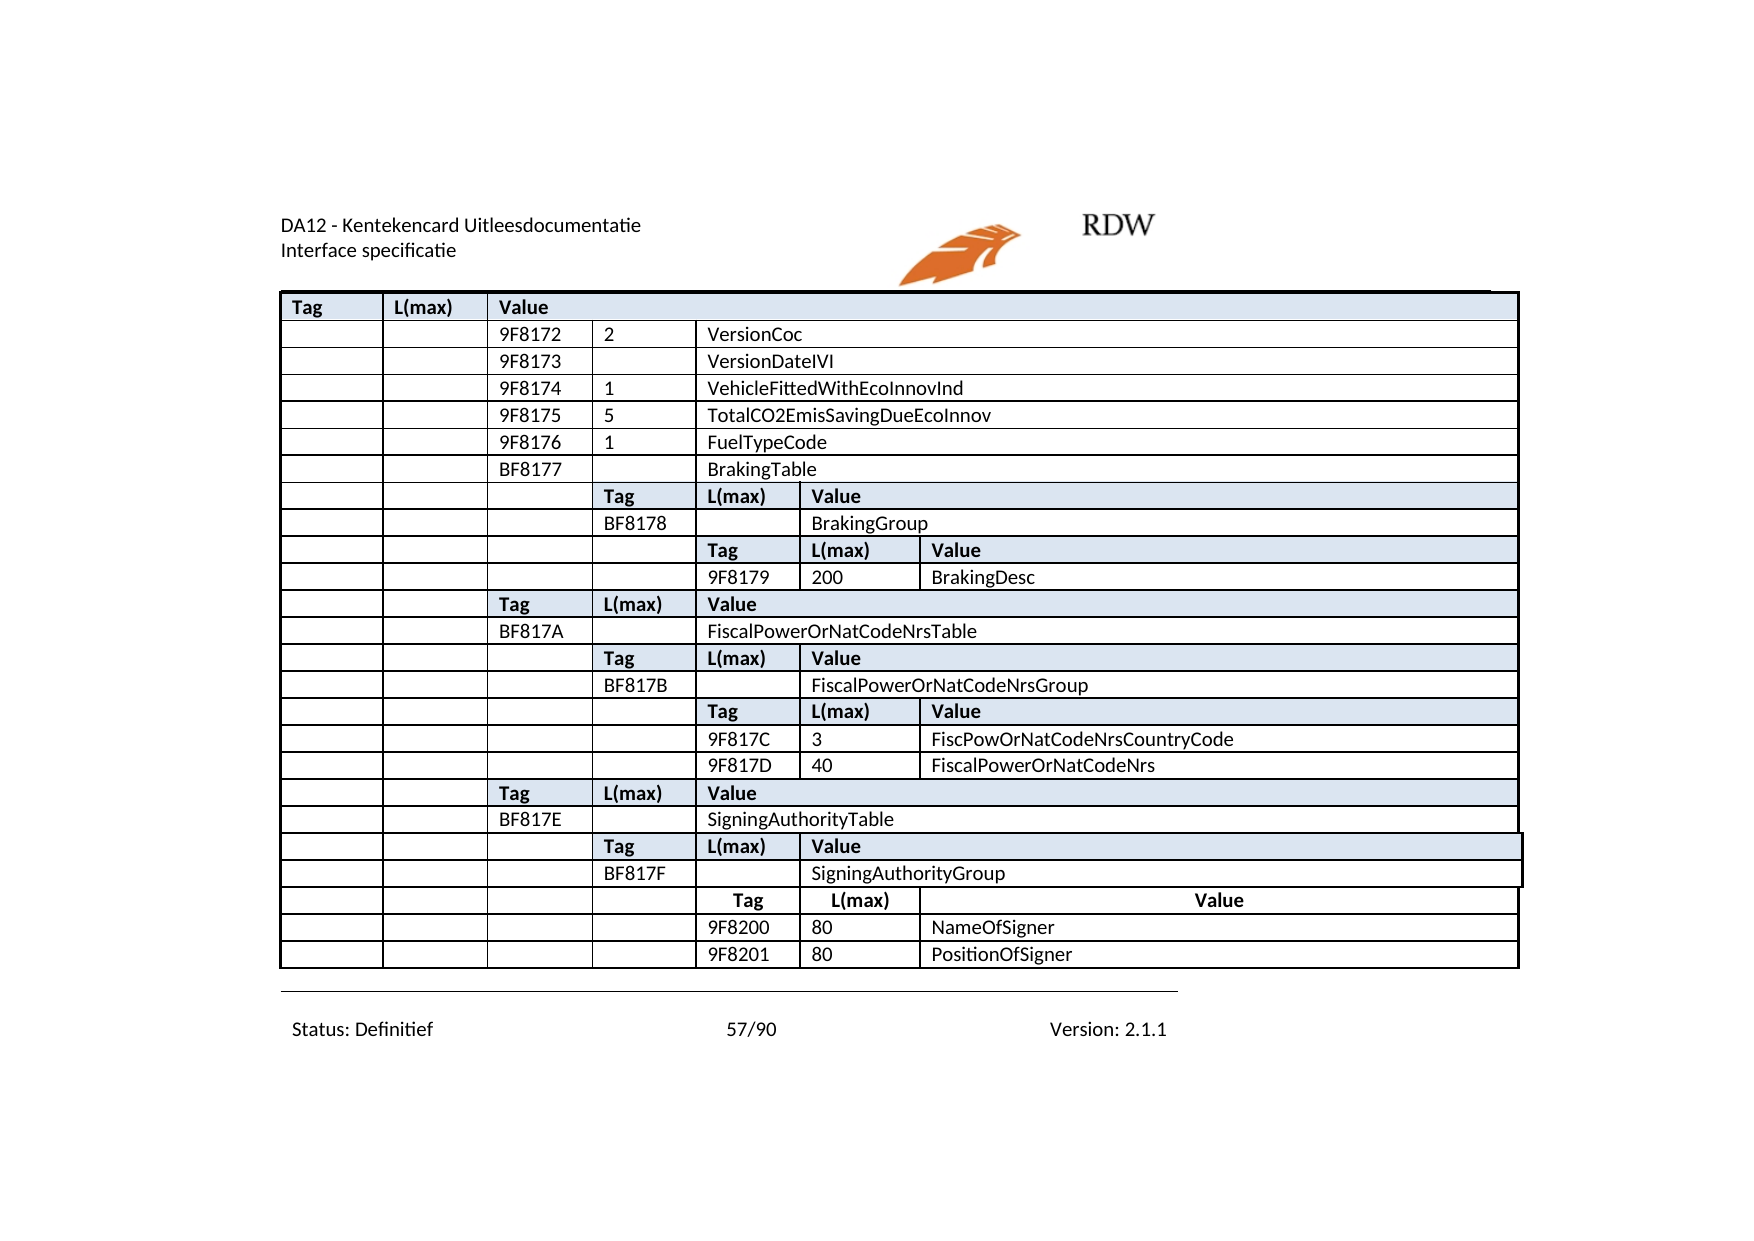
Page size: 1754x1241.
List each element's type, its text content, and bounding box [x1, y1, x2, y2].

table_cell [384, 591, 487, 616]
table_cell [384, 753, 487, 778]
table_cell [282, 888, 382, 913]
table_cell SigningAuthorityTable [697, 807, 1517, 832]
table_cell 9F8173 [488, 348, 592, 373]
table_cell L(max) [801, 888, 919, 913]
table_cell [384, 483, 487, 508]
table_cell [488, 645, 592, 670]
table_cell [384, 537, 487, 562]
table_cell [593, 564, 695, 589]
table_cell 5 [593, 402, 695, 427]
table_cell VersionDateIVI [697, 348, 1517, 373]
table_cell [1523, 778, 1528, 805]
table_cell [282, 618, 382, 643]
table_cell [697, 672, 799, 697]
table_cell [593, 618, 695, 643]
table_cell [1528, 670, 1533, 697]
table_cell Value [801, 483, 1517, 508]
table_cell BrakingGroup [801, 510, 1517, 535]
table_cell [697, 510, 799, 535]
table_cell [384, 699, 487, 724]
table_cell [593, 537, 695, 562]
table_cell L(max) [697, 483, 799, 508]
table_cell [1528, 454, 1533, 481]
table_cell [488, 861, 592, 886]
table_cell [282, 375, 382, 400]
table_cell [282, 591, 382, 616]
table_cell [593, 726, 695, 751]
table_cell Value [921, 537, 1517, 562]
table_cell [384, 726, 487, 751]
table_cell [488, 753, 592, 778]
table_cell [282, 861, 382, 886]
table_cell [1528, 562, 1533, 589]
table_cell [1523, 805, 1528, 832]
table_cell Value [697, 780, 1517, 805]
table_cell [282, 564, 382, 589]
table_cell [282, 429, 382, 454]
table_header Tag [282, 294, 382, 319]
table_cell [488, 537, 592, 562]
table_cell 1 [593, 375, 695, 400]
table_cell [384, 375, 487, 400]
table_cell FuelTypeCode [697, 429, 1517, 454]
table_cell [1528, 320, 1533, 346]
table_cell [282, 456, 382, 481]
table_cell 9F8175 [488, 402, 592, 427]
table_cell [384, 456, 487, 481]
table_cell [1523, 940, 1528, 967]
table_cell [1523, 886, 1528, 913]
table_cell 9F8200 [697, 915, 799, 940]
table_cell [384, 834, 487, 859]
table_cell Tag [488, 591, 592, 616]
table_cell [282, 402, 382, 427]
table_cell Value [921, 699, 1517, 724]
table_cell PositionOfSigner [921, 942, 1517, 967]
table_cell [1528, 805, 1533, 832]
table_cell [282, 726, 382, 751]
table_cell [1528, 616, 1533, 643]
table_cell [697, 861, 799, 886]
table_cell BF8178 [593, 510, 695, 535]
table_cell 9F8176 [488, 429, 592, 454]
table_cell [1528, 778, 1533, 805]
table_cell BrakingTable [697, 456, 1517, 481]
table_cell Tag [697, 537, 799, 562]
table_cell FiscalPowerOrNatCodeNrsTable [697, 618, 1517, 643]
table_cell Tag [697, 699, 799, 724]
table_cell 9F817D [697, 753, 799, 778]
table_cell [1523, 400, 1528, 427]
table_cell 80 [801, 942, 919, 967]
table_cell [1528, 346, 1533, 373]
table_cell L(max) [697, 645, 799, 670]
table_cell [384, 915, 487, 940]
table_cell NameOfSigner [921, 915, 1517, 940]
table_cell Value [801, 645, 1517, 670]
table_cell [1523, 751, 1528, 778]
table_cell [1528, 724, 1533, 751]
table_cell [1523, 374, 1528, 400]
table_cell FiscalPowerOrNatCodeNrsGroup [801, 672, 1517, 697]
table_cell BF817B [593, 672, 695, 697]
table_cell [282, 834, 382, 859]
table_cell [1523, 481, 1528, 508]
table_cell L(max) [593, 780, 695, 805]
table_cell BF8177 [488, 456, 592, 481]
table_cell [1528, 589, 1533, 616]
table_cell [1528, 428, 1533, 454]
table_cell [384, 780, 487, 805]
table_cell Tag [697, 888, 799, 913]
table_cell FiscalPowerOrNatCodeNrs [921, 753, 1517, 778]
table_cell [1523, 670, 1528, 697]
table_cell 9F8201 [697, 942, 799, 967]
table_cell [1523, 697, 1528, 724]
table_cell [1523, 616, 1528, 643]
table_cell [1523, 428, 1528, 454]
table_cell FiscPowOrNatCodeNrsCountryCode [921, 726, 1517, 751]
table_cell [1528, 374, 1533, 400]
table_cell [282, 510, 382, 535]
table_cell BF817A [488, 618, 592, 643]
table_header [1528, 291, 1533, 319]
table_cell [384, 429, 487, 454]
table_cell 9F8174 [488, 375, 592, 400]
table_cell L(max) [801, 537, 919, 562]
table_cell [384, 672, 487, 697]
table_cell [282, 699, 382, 724]
table_cell VehicleFittedWithEcoInnovInd [697, 375, 1517, 400]
table_cell Value [697, 591, 1517, 616]
table_cell L(max) [801, 699, 919, 724]
table_cell [488, 672, 592, 697]
table_cell [1523, 724, 1528, 751]
table_cell [384, 564, 487, 589]
table_cell Tag [593, 834, 695, 859]
table_cell [1524, 832, 1528, 859]
table_cell [384, 645, 487, 670]
table_cell Tag [488, 780, 592, 805]
table_cell [593, 456, 695, 481]
table_cell [1523, 913, 1528, 940]
table_cell [384, 942, 487, 967]
table_cell [282, 807, 382, 832]
table_cell [384, 321, 487, 346]
table_cell 200 [801, 564, 919, 589]
table_cell [593, 699, 695, 724]
table_cell [384, 348, 487, 373]
table_cell [593, 888, 695, 913]
table_cell L(max) [593, 591, 695, 616]
table_cell 3 [801, 726, 919, 751]
table_cell Tag [593, 645, 695, 670]
table_header L(max) [384, 294, 487, 319]
table_cell [1528, 481, 1533, 508]
table_cell [1523, 589, 1528, 616]
table_cell [384, 888, 487, 913]
table_cell [488, 510, 592, 535]
table_cell [1528, 940, 1533, 967]
table_cell 9F8172 [488, 321, 592, 346]
table_cell [384, 510, 487, 535]
table_cell 2 [593, 321, 695, 346]
table_cell [1528, 886, 1533, 913]
table_cell [1524, 859, 1528, 886]
table_cell BrakingDesc [921, 564, 1517, 589]
table_header [1523, 291, 1528, 319]
table_cell [282, 321, 382, 346]
table_cell BF817E [488, 807, 592, 832]
table_cell [1523, 508, 1528, 535]
table_cell [1528, 751, 1533, 778]
table_cell SigningAuthorityGroup [801, 861, 1521, 886]
table_cell [384, 402, 487, 427]
table_cell [1523, 320, 1528, 346]
table_cell [593, 807, 695, 832]
table_cell [282, 942, 382, 967]
table_cell [1528, 508, 1533, 535]
table_cell Value [921, 888, 1517, 913]
table_cell L(max) [697, 834, 799, 859]
table_cell BF817F [593, 861, 695, 886]
table_cell [282, 753, 382, 778]
table_cell [282, 348, 382, 373]
table_cell 40 [801, 753, 919, 778]
table_cell [384, 861, 487, 886]
table_cell [1523, 535, 1528, 562]
table_cell [488, 888, 592, 913]
table_cell Value [801, 834, 1521, 859]
table_cell [1523, 562, 1528, 589]
table_cell [1528, 643, 1533, 670]
table_cell [1523, 643, 1528, 670]
table_cell [282, 672, 382, 697]
table_cell [488, 834, 592, 859]
table_cell 80 [801, 915, 919, 940]
table_cell [1523, 454, 1528, 481]
table_cell [488, 564, 592, 589]
table_header Value [488, 294, 1517, 319]
table_cell 9F817C [697, 726, 799, 751]
table_cell [488, 699, 592, 724]
table_cell [384, 807, 487, 832]
table_cell [593, 753, 695, 778]
table_cell [593, 348, 695, 373]
table_cell [1528, 913, 1533, 940]
table_cell [1528, 400, 1533, 427]
table_cell [1528, 859, 1533, 886]
table_cell [1528, 832, 1533, 859]
table_cell [593, 915, 695, 940]
table_cell [488, 483, 592, 508]
table_cell 1 [593, 429, 695, 454]
table_cell 9F8179 [697, 564, 799, 589]
table_cell [282, 537, 382, 562]
table_cell [593, 942, 695, 967]
table_cell [384, 618, 487, 643]
table_cell Tag [593, 483, 695, 508]
table_cell TotalCO2EmisSavingDueEcoInnov [697, 402, 1517, 427]
table_cell [282, 483, 382, 508]
table_cell VersionCoc [697, 321, 1517, 346]
table_cell [488, 915, 592, 940]
table_cell [282, 780, 382, 805]
table_cell [488, 726, 592, 751]
table_cell [488, 942, 592, 967]
table_cell [282, 645, 382, 670]
table_cell [282, 915, 382, 940]
table_cell [1528, 697, 1533, 724]
table_cell [1523, 346, 1528, 373]
table_cell [1528, 535, 1533, 562]
